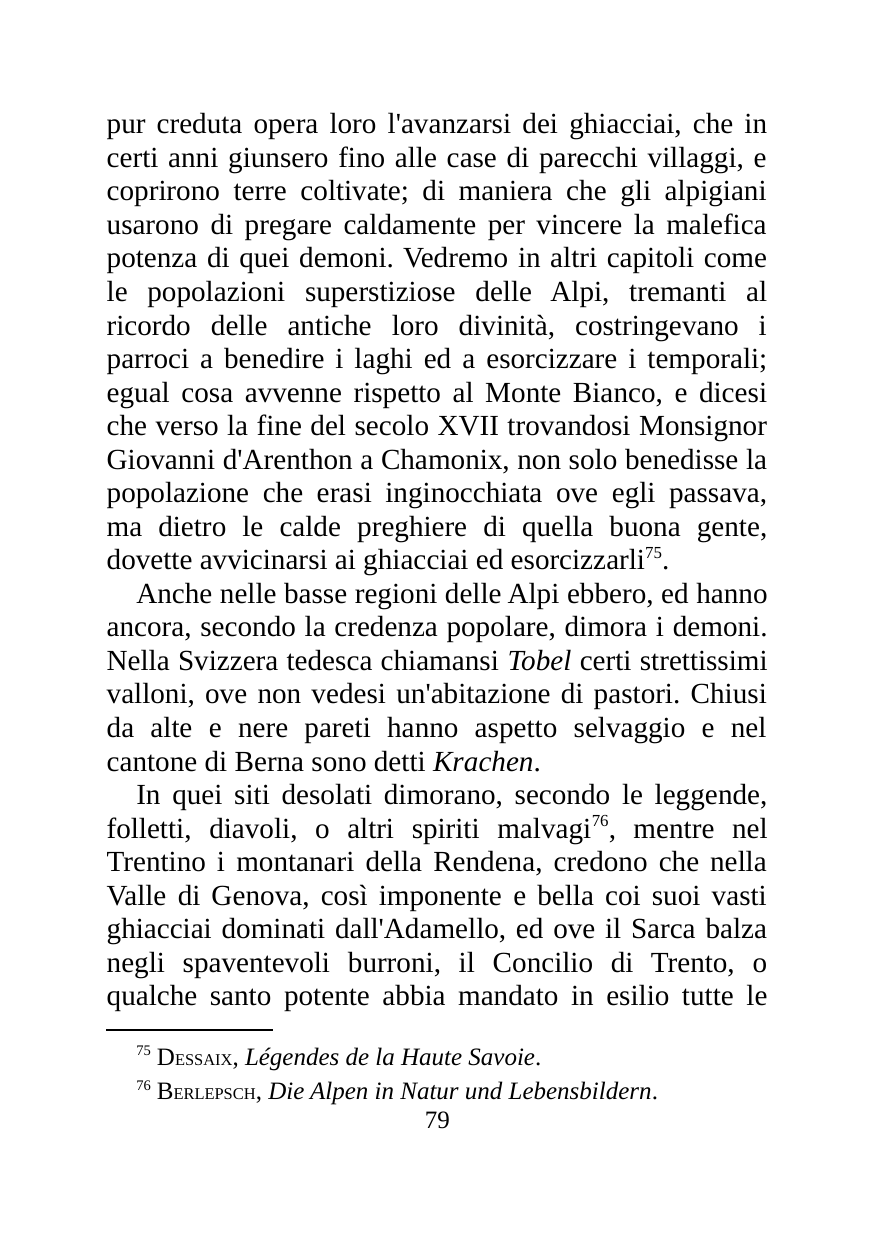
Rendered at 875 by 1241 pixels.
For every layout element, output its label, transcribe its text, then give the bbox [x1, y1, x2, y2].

text Anche nelle basse regioni delle Alpi ebbero, ed hanno ancora, secondo la credenza popolare, dimora i demoni. Nella Svizzera tedesca chiamansi Tobel certi strettissimi valloni, ove non vedesi un'abitazione di pastori. Chiusi da alte e nere pareti hanno aspetto selvaggio e nel cantone di Berna sono detti Krachen. [106, 576, 768, 777]
text Dessaix, Légendes de la Haute Savoie. [106, 1042, 768, 1070]
text pur creduta opera loro l'avanzarsi dei ghiacciai, che in certi anni giunsero fino alle case di parecchi villaggi, e coprirono terre coltivate; di maniera che gli alpigiani usarono di pregare caldamente per vincere la malefica potenza di quei demoni. Vedremo in altri capitoli come le popolazioni superstiziose delle Alpi, tremanti al ricordo delle antiche loro divinità, costringevano i parroci a benedire i laghi ed a esorcizzare i temporali; egual cosa avvenne rispetto al Monte Bianco, e dicesi che verso la fine del secolo XVII trovandosi Monsignor Giovanni d'Arenthon a Chamonix, non solo benedisse la popolazione che erasi inginocchiata ove egli passava, ma dietro le calde preghiere di quella buona gente, dovette avvicinarsi ai ghiacciai ed esorcizzarli. [106, 106, 768, 576]
text Berlepsch, Die Alpen in Natur und Lebensbildern. [106, 1076, 768, 1105]
text In quei siti desolati dimorano, secondo le leggende, folletti, diavoli, o altri spiriti malvagi, mentre nel Trentino i montanari della Rendena, credono che nella Valle di Genova, così imponente e bella coi suoi vasti ghiacciai dominati dall'Adamello, ed ove il Sarca balza negli spaventevoli burroni, il Concilio di Trento, o qualche santo potente abbia mandato in esilio tutte le [106, 777, 768, 1012]
